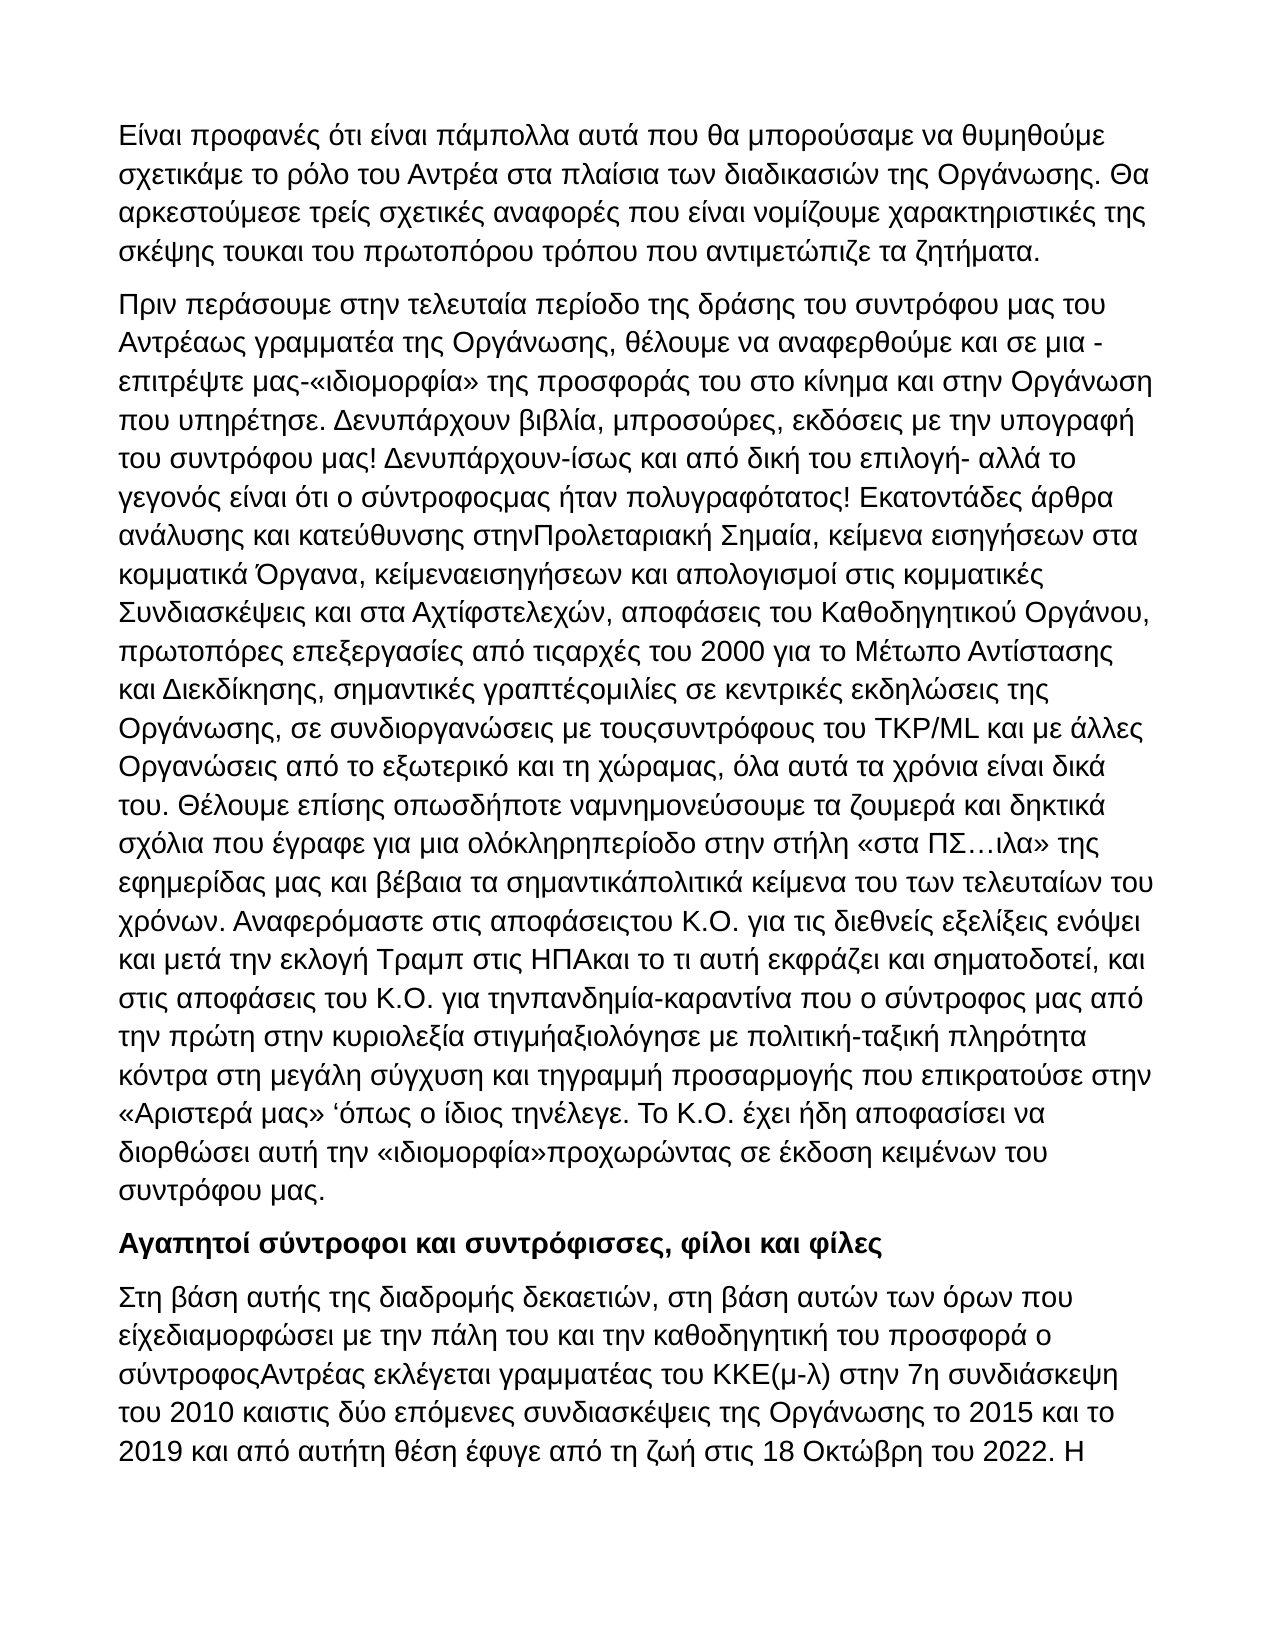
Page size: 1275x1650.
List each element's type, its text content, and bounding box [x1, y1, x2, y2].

text Στη βάση αυτής της διαδρομής δεκαετιών, στη βάση αυτών των όρων που είχεδιαμορφώσει με την πάλη του και την καθοδηγητική του προσφορά ο σύντροφοςΑντρέας εκλέγεται γραμματέας του ΚΚΕ(μ-λ) στην 7η συνδιάσκεψη του 2010 καιστις δύο επόμενες συνδιασκέψεις της Οργάνωσης το 2015 και το 2019 και από αυτήτη θέση έφυγε από τη ζωή στις 18 Οκτώβρη του 2022. Η [118, 1279, 1157, 1467]
text Πριν περάσουμε στην τελευταία περίοδο της δράσης του συντρόφου μας του Αντρέαως γραμματέα της Οργάνωσης, θέλουμε να αναφερθούμε και σε μια -επιτρέψτε μας-«ιδιομορφία» της προσφοράς του στο κίνημα και στην Οργάνωση που υπηρέτησε. Δενυπάρχουν βιβλία, μπροσούρες, εκδόσεις με την υπογραφή του συντρόφου μας! Δενυπάρχουν-ίσως και από δική του επιλογή- αλλά το γεγονός είναι ότι ο σύντροφοςμας ήταν πολυγραφότατος! Εκατοντάδες άρθρα ανάλυσης και κατεύθυνσης στηνΠρολεταριακή Σημαία, κείμενα εισηγήσεων στα κομματικά Όργανα, κείμεναεισηγήσεων και απολογισμοί στις κομματικές Συνδιασκέψεις και στα Αχτίφστελεχών, αποφάσεις του Καθοδηγητικού Οργάνου, πρωτοπόρες επεξεργασίες από τιςαρχές του 2000 για το Μέτωπο Αντίστασης και Διεκδίκησης, σημαντικές γραπτέςομιλίες σε κεντρικές εκδηλώσεις της Οργάνωσης, σε συνδιοργανώσεις με τουςσυντρόφους του TKP/ML και με άλλες Οργανώσεις από το εξωτερικό και τη χώραμας, όλα αυτά τα χρόνια είναι δικά του. Θέλουμε επίσης οπωσδήποτε ναμνημονεύσουμε τα ζουμερά και δηκτικά σχόλια που έγραφε για μια ολόκληρηπερίοδο στην στήλη «στα ΠΣ…ιλα» της εφημερίδας μας και βέβαια τα σημαντικάπολιτικά κείμενα του των τελευταίων του χρόνων. Αναφερόμαστε στις αποφάσειςτου Κ.Ο. για τις διεθνείς εξελίξεις ενόψει και μετά την εκλογή Τραμπ στις ΗΠΑκαι το τι αυτή εκφράζει και σηματοδοτεί, και στις αποφάσεις του Κ.Ο. για τηνπανδημία-καραντίνα που ο σύντροφος μας από την πρώτη στην κυριολεξία στιγμήαξιολόγησε με πολιτική-ταξική πληρότητα κόντρα στη μεγάλη σύγχυση και τηγραμμή προσαρμογής που επικρατούσε στην «Αριστερά μας» ‘όπως ο ίδιος τηνέλεγε. Το Κ.Ο. έχει ήδη αποφασίσει να διορθώσει αυτή την «ιδιομορφία»προχωρώντας σε έκδοση κειμένων του συντρόφου μας. [118, 287, 1157, 1207]
text Αγαπητοί σύντροφοι και συντρόφισσες, φίλοι και φίλες [118, 1226, 1157, 1260]
text Είναι προφανές ότι είναι πάμπολλα αυτά που θα μπορούσαμε να θυμηθούμε σχετικάμε το ρόλο του Αντρέα στα πλαίσια των διαδικασιών της Οργάνωσης. Θα αρκεστούμεσε τρείς σχετικές αναφορές που είναι νομίζουμε χαρακτηριστικές της σκέψης τουκαι του πρωτοπόρου τρόπου που αντιμετώπιζε τα ζητήματα. [118, 118, 1157, 267]
